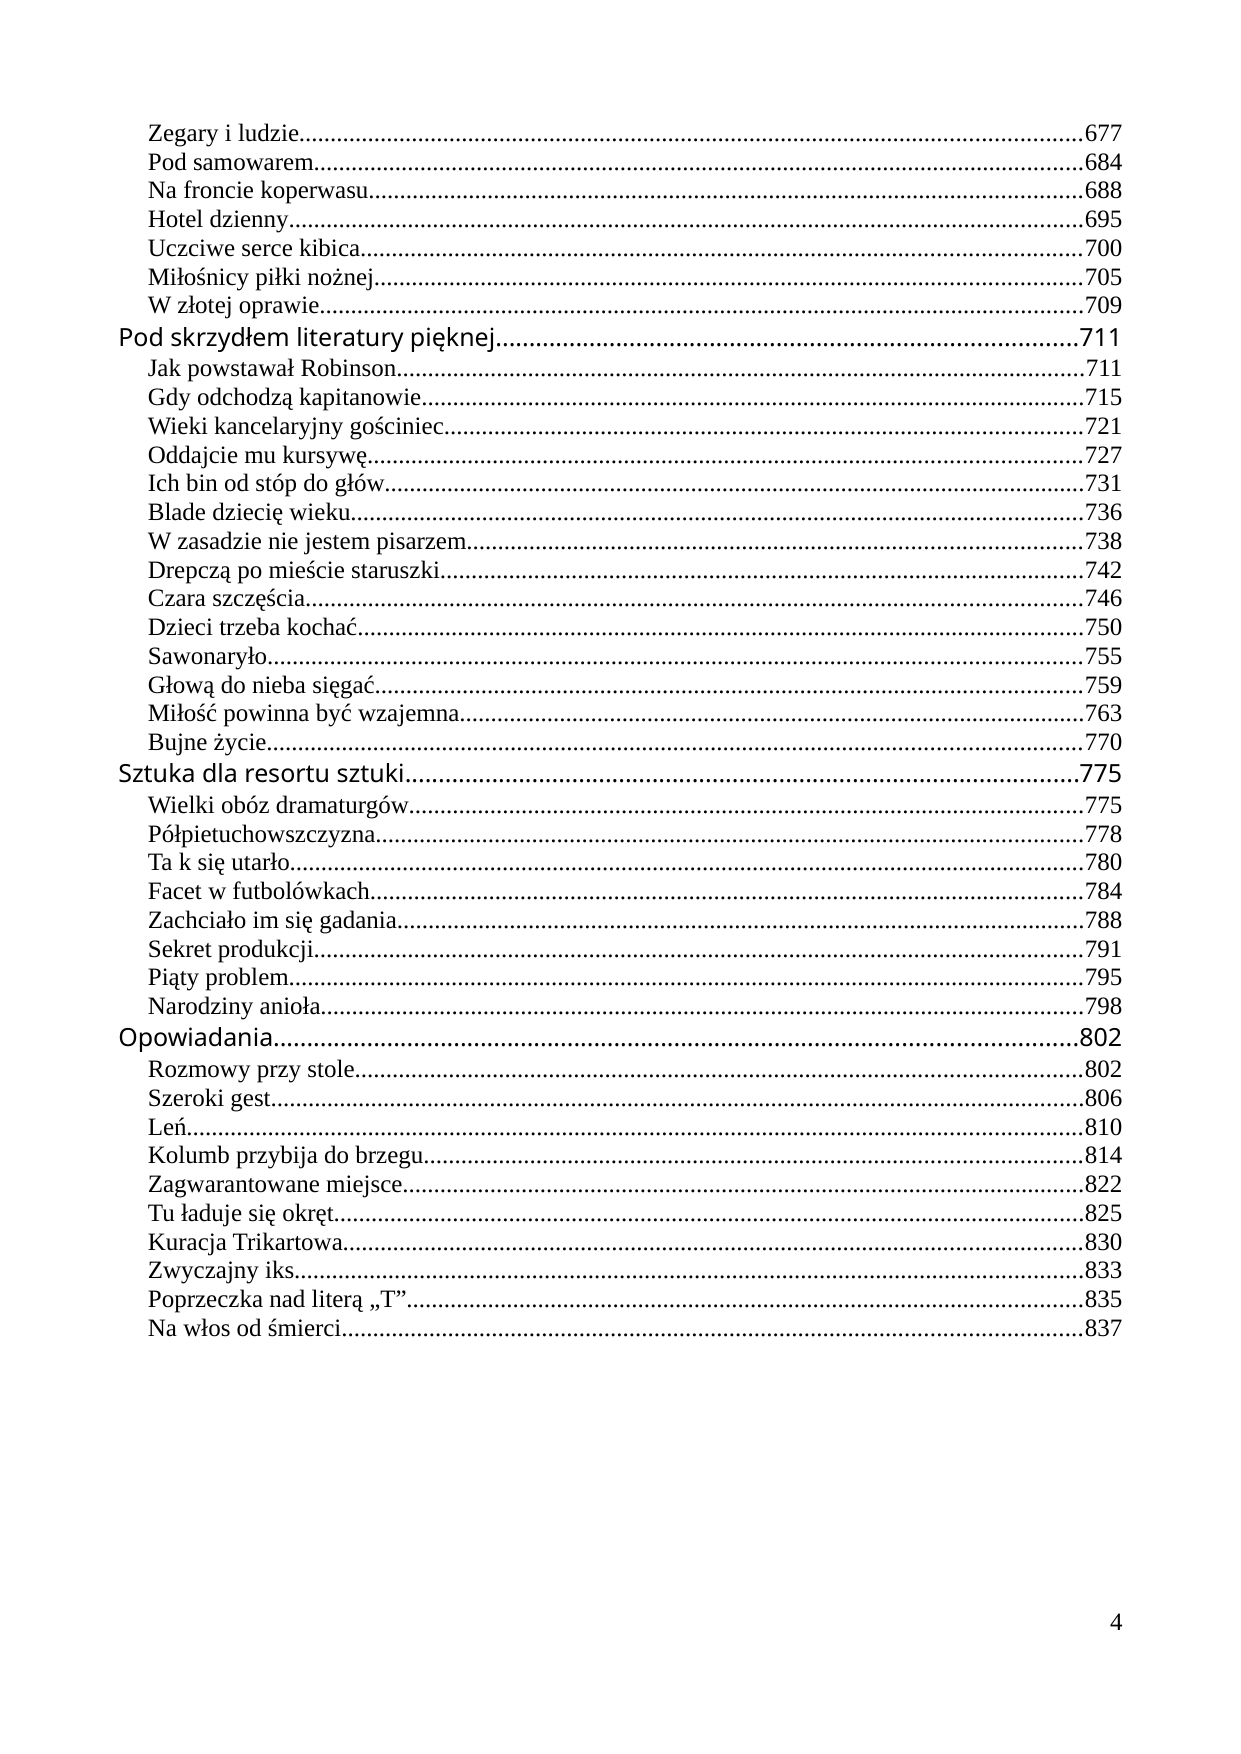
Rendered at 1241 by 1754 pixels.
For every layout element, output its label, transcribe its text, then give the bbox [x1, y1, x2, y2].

text Poprzeczka nad literą „T” 835 [148, 1284, 1122, 1313]
text Wielki obóz dramaturgów 775 [148, 790, 1122, 819]
text Zachciało im się gadania 788 [148, 905, 1122, 934]
text Miłość powinna być wzajemna 763 [148, 698, 1122, 727]
text Ta k się utarło 780 [148, 847, 1122, 876]
text Zagwarantowane miejsce 822 [148, 1169, 1122, 1198]
text Miłośnicy piłki nożnej 705 [148, 262, 1122, 291]
text Kolumb przybija do brzegu 814 [148, 1140, 1122, 1169]
text Na froncie koperwasu 688 [148, 176, 1122, 204]
text Bujne życie 770 [148, 727, 1122, 756]
text Głową do nieba sięgać 759 [148, 670, 1122, 698]
text Ich bin od stóp do głów 731 [148, 468, 1122, 497]
text Szeroki gest 806 [148, 1083, 1122, 1112]
text Gdy odchodzą kapitanowie 715 [148, 382, 1122, 411]
text W złotej oprawie 709 [148, 291, 1122, 319]
text Uczciwe serce kibica 700 [148, 233, 1122, 262]
text Wieki kancelaryjny gościniec 721 [148, 411, 1122, 440]
text Sawonaryło 755 [148, 641, 1122, 670]
text Facet w futbolówkach 784 [148, 876, 1122, 905]
text W zasadzie nie jestem pisarzem 738 [148, 526, 1122, 555]
text Narodziny anioła 798 [148, 991, 1122, 1020]
text Hotel dzienny 695 [148, 204, 1122, 233]
text Pod samowarem 684 [148, 147, 1122, 176]
text Tu ładuje się okręt 825 [148, 1198, 1122, 1227]
text Kuracja Trikartowa 830 [148, 1227, 1122, 1255]
text Oddajcie mu kursywę 727 [148, 440, 1122, 468]
text Półpietuchowszczyzna 778 [148, 819, 1122, 847]
text Drepczą po mieście staruszki 742 [148, 555, 1122, 583]
text Sztuka dla resortu sztuki 775 [118, 756, 1122, 790]
text Na włos od śmierci 837 [148, 1313, 1122, 1342]
text Sekret produkcji 791 [148, 934, 1122, 962]
text Leń 810 [148, 1112, 1122, 1140]
text Pod skrzydłem literatury pięknej 711 [118, 319, 1122, 353]
text Rozmowy przy stole 802 [148, 1054, 1122, 1083]
text Blade dziecię wieku 736 [148, 497, 1122, 526]
text Opowiadania 802 [118, 1020, 1122, 1054]
text Piąty problem 795 [148, 962, 1122, 991]
text Dzieci trzeba kochać 750 [148, 612, 1122, 641]
text Czara szczęścia 746 [148, 583, 1122, 612]
text Zegary i ludzie 677 [148, 118, 1122, 147]
text Jak powstawał Robinson 711 [148, 353, 1122, 382]
text Zwyczajny iks 833 [148, 1255, 1122, 1284]
